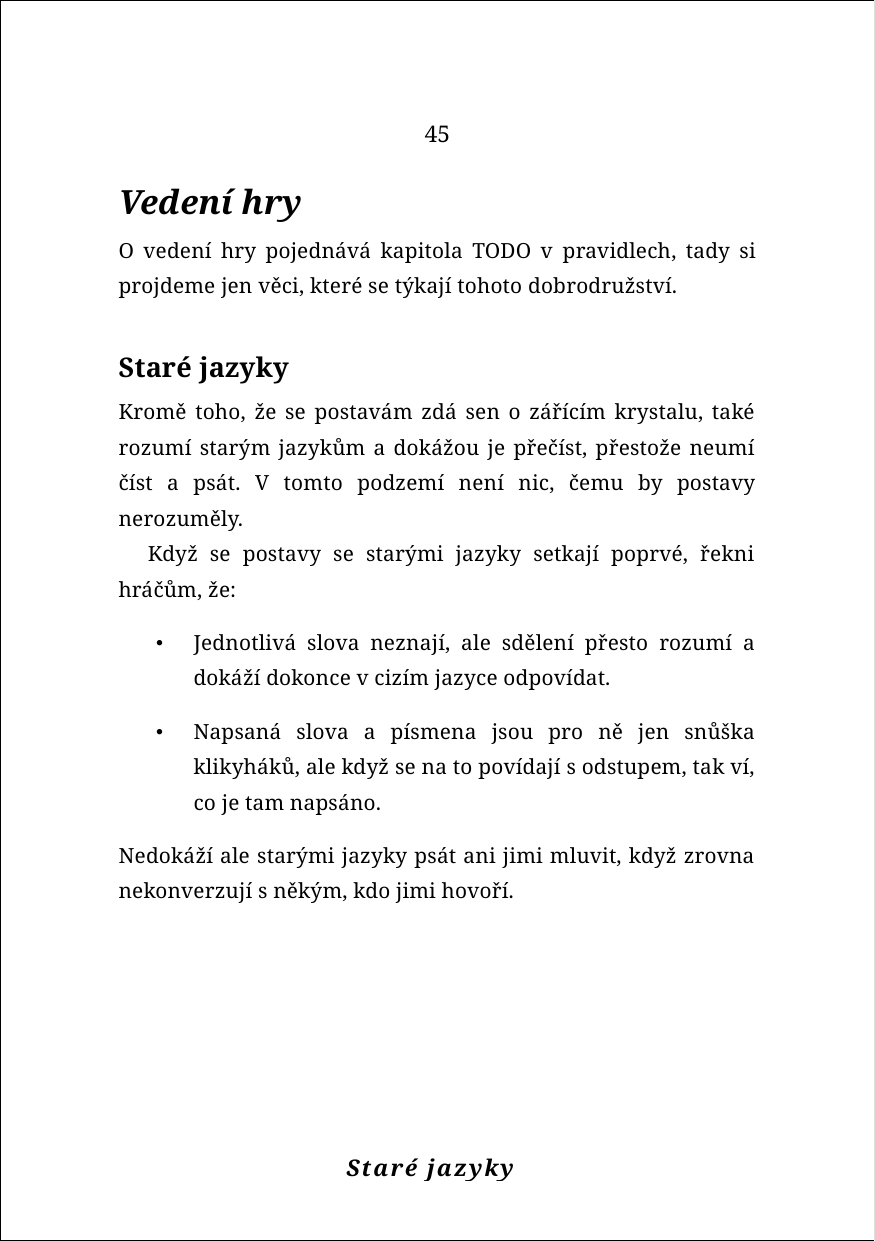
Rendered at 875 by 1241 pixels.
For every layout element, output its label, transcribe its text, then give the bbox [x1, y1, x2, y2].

subtitle Vedení hry [118, 179, 756, 224]
text Nedokáží ale starými jazyky psát ani jimi mluvit, když zrovna nekonverzují s někým, kdo jimi hovoří. [118, 841, 756, 905]
list Napsaná slova a písmena jsou pro ně jen snůška klikyháků, ale když se na to povídají s odstupem, tak ví, co je tam napsáno. [156, 717, 756, 816]
text O⁠ vedení hry pojednává kapitola TODO v⁠ pravidlech, tady si projdeme jen věci, které se týkají tohoto dobrodružství. [118, 236, 756, 300]
text Kromě toho, že se postavám zdá sen o zářícím krystalu, také rozumí starým jazykům a dokážou je přečíst, přestože neumí číst a⁠ psát. V⁠ tomto podzemí není nic, čemu by postavy nerozuměly. Když se postavy se starými jazyky setkají poprvé, řekni hráčům, že: [118, 397, 756, 603]
subtitle Staré jazyky [118, 348, 756, 385]
list Jednotlivá slova neznají, ale sdělení přesto rozumí a dokáží dokonce v cizím jazyce odpovídat. [156, 628, 756, 692]
